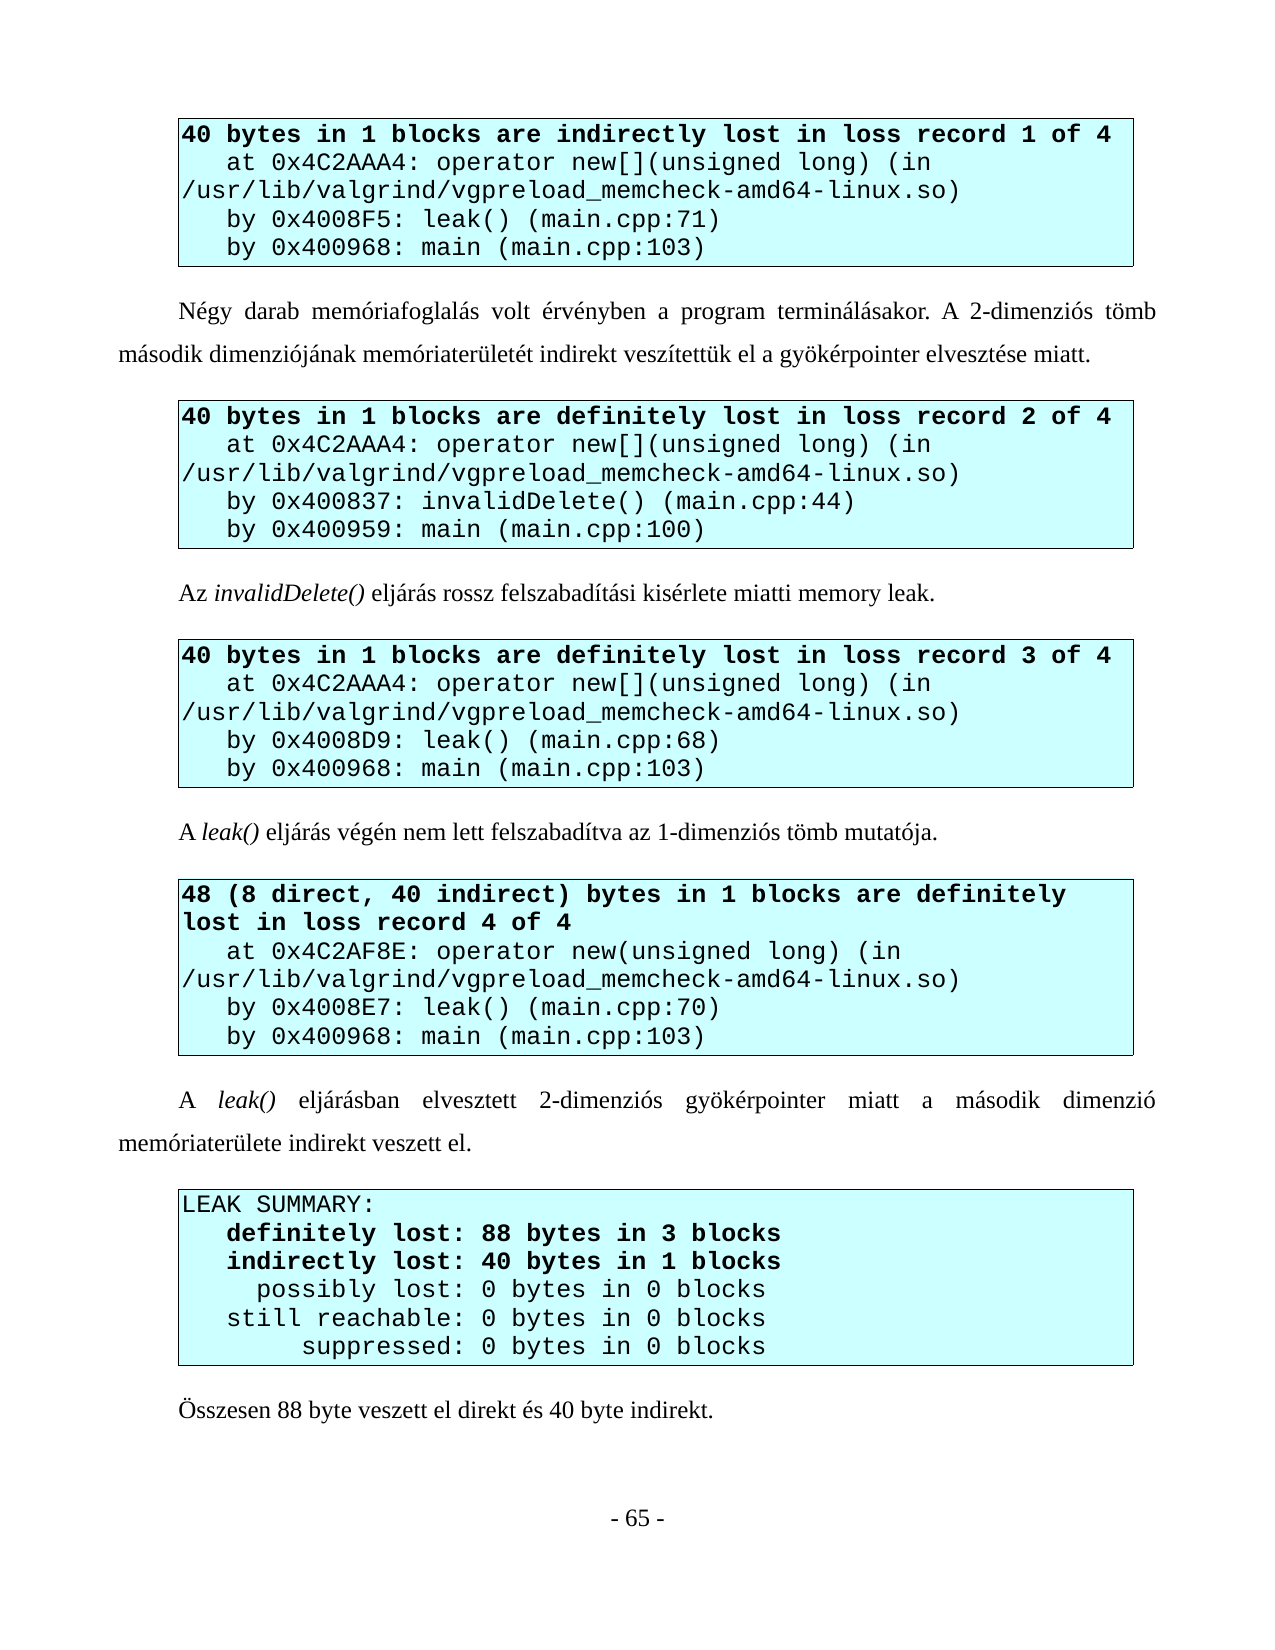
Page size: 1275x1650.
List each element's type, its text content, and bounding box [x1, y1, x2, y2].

text Az invalidDelete() eljárás rossz felszabadítási kisérlete miatti memory leak. [118, 578, 1157, 607]
text A leak() eljárás végén nem lett felszabadítva az 1-dimenziós tömb mutatója. [118, 817, 1157, 846]
text Összesen 88 byte veszett el direkt és 40 byte indirekt. [118, 1395, 1157, 1424]
text Négy darab memóriafoglalás volt érvényben a program terminálásakor. A 2-dimenziós tömb második dimenziójának memóriaterületét indirekt veszítettük el a gyökérpointer elvesztése miatt. [118, 296, 1157, 368]
text A leak() eljárásban elvesztett 2-dimenziós gyökérpointer miatt a második dimenzió memóriaterülete indirekt veszett el. [118, 1085, 1157, 1157]
text 40 bytes in 1 blocks are indirectly lost in loss record 1 of 4 at 0x4C2AAA4: operator new[](unsigned long) (in /usr/lib/valgrind/vgpreload_memcheck-amd64-linux.so) by 0x4008F5: leak() (main.cpp:71) by 0x400968: main (main.cpp:103) [179, 119, 1133, 266]
text 40 bytes in 1 blocks are definitely lost in loss record 2 of 4 at 0x4C2AAA4: operator new[](unsigned long) (in /usr/lib/valgrind/vgpreload_memcheck-amd64-linux.so) by 0x400837: invalidDelete() (main.cpp:44) by 0x400959: main (main.cpp:100) [179, 401, 1133, 548]
text 48 (8 direct, 40 indirect) bytes in 1 blocks are definitely lost in loss record 4 of 4 at 0x4C2AF8E: operator new(unsigned long) (in /usr/lib/valgrind/vgpreload_memcheck-amd64-linux.so) by 0x4008E7: leak() (main.cpp:70) by 0x400968: main (main.cpp:103) [179, 880, 1133, 1055]
text 40 bytes in 1 blocks are definitely lost in loss record 3 of 4 at 0x4C2AAA4: operator new[](unsigned long) (in /usr/lib/valgrind/vgpreload_memcheck-amd64-linux.so) by 0x4008D9: leak() (main.cpp:68) by 0x400968: main (main.cpp:103) [179, 640, 1133, 787]
text LEAK SUMMARY: definitely lost: 88 bytes in 3 blocks indirectly lost: 40 bytes in 1 blocks possibly lost: 0 bytes in 0 blocks still reachable: 0 bytes in 0 blocks suppressed: 0 bytes in 0 blocks [179, 1190, 1133, 1365]
